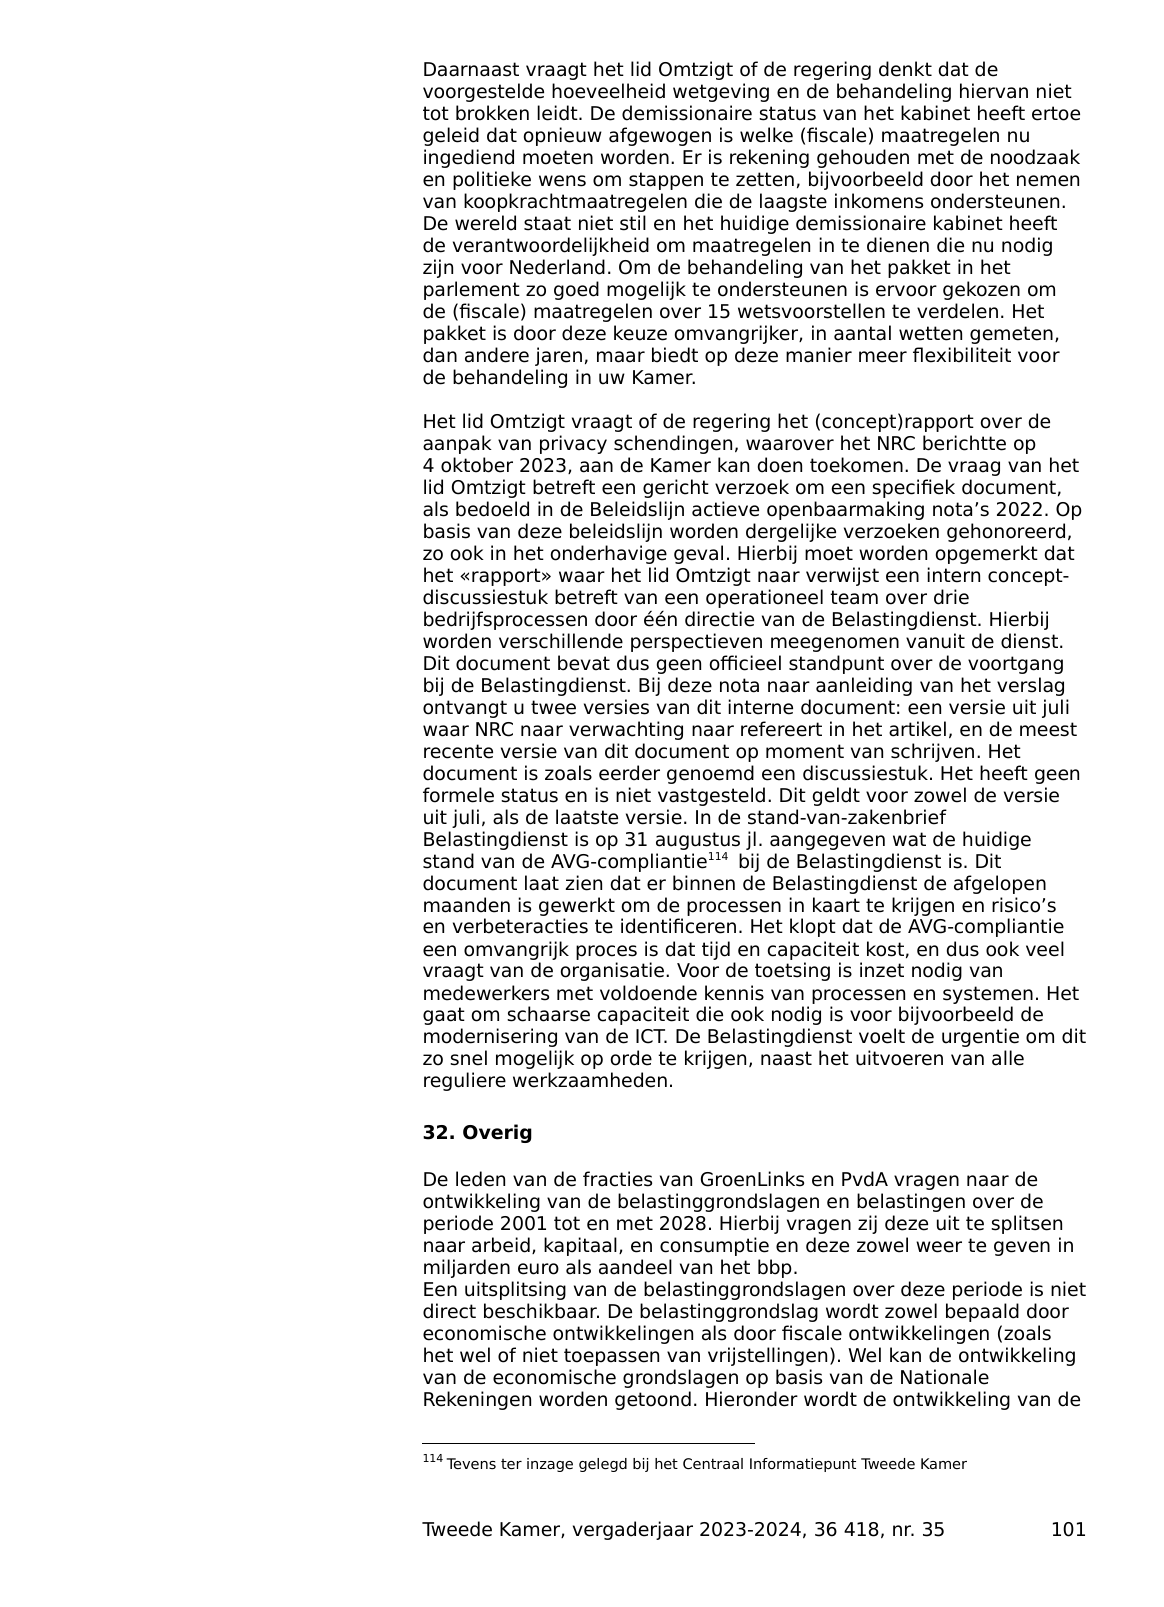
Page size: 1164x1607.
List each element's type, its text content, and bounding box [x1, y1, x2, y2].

text Tevens ter inzage gelegd bij het Centraal Informatiepunt Tweede Kamer [422, 1452, 1087, 1474]
text Daarnaast vraagt het lid Omtzigt of de regering denkt dat de voorgestelde hoeveelheid wetgeving en de behandeling hiervan niet tot brokken leidt. De demissionaire status van het kabinet heeft ertoe geleid dat opnieuw afgewogen is welke (fiscale) maatregelen nu ingediend moeten worden. Er is rekening gehouden met de noodzaak en politieke wens om stappen te zetten, bijvoorbeeld door het nemen van koopkrachtmaatregelen die de laagste inkomens ondersteunen. De wereld staat niet stil en het huidige demissionaire kabinet heeft de verantwoordelijkheid om maatregelen in te dienen die nu nodig zijn voor Nederland. Om de behandeling van het pakket in het parlement zo goed mogelijk te ondersteunen is ervoor gekozen om de (fiscale) maatregelen over 15 wetsvoorstellen te verdelen. Het pakket is door deze keuze omvangrijker, in aantal wetten gemeten, dan andere jaren, maar biedt op deze manier meer flexibiliteit voor de behandeling in uw Kamer. [422, 59, 1087, 389]
subtitle 32. Overig [422, 1122, 1087, 1144]
text Een uitsplitsing van de belastinggrondslagen over deze periode is niet direct beschikbaar. De belastinggrondslag wordt zowel bepaald door economische ontwikkelingen als door fiscale ontwikkelingen (zoals het wel of niet toepassen van vrijstellingen). Wel kan de ontwikkeling van de economische grondslagen op basis van de Nationale Rekeningen worden getoond. Hieronder wordt de ontwikkeling van de [422, 1279, 1087, 1411]
text Het lid Omtzigt vraagt of de regering het (concept)rapport over de aanpak van privacy schendingen, waarover het NRC berichtte op 4 oktober 2023, aan de Kamer kan doen toekomen. De vraag van het lid Omtzigt betreft een gericht verzoek om een specifiek document, als bedoeld in de Beleidslijn actieve openbaarmaking nota’s 2022. Op basis van deze beleidslijn worden dergelijke verzoeken gehonoreerd, zo ook in het onderhavige geval. Hierbij moet worden opgemerkt dat het «rapport» waar het lid Omtzigt naar verwijst een intern concept-discussiestuk betreft van een operationeel team over drie bedrijfsprocessen door één directie van de Belastingdienst. Hierbij worden verschillende perspectieven meegenomen vanuit de dienst. Dit document bevat dus geen officieel standpunt over de voortgang bij de Belastingdienst. Bij deze nota naar aanleiding van het verslag ontvangt u twee versies van dit interne document: een versie uit juli waar NRC naar verwachting naar refereert in het artikel, en de meest recente versie van dit document op moment van schrijven. Het document is zoals eerder genoemd een discussiestuk. Het heeft geen formele status en is niet vastgesteld. Dit geldt voor zowel de versie uit juli, als de laatste versie. In de stand-van-zakenbrief Belastingdienst is op 31 augustus jl. aangegeven wat de huidige stand van de AVG-compliantie bij de Belastingdienst is. Dit document laat zien dat er binnen de Belastingdienst de afgelopen maanden is gewerkt om de processen in kaart te krijgen en risico’s en verbeteracties te identificeren. Het klopt dat de AVG-compliantie een omvangrijk proces is dat tijd en capaciteit kost, en dus ook veel vraagt van de organisatie. Voor de toetsing is inzet nodig van medewerkers met voldoende kennis van processen en systemen. Het gaat om schaarse capaciteit die ook nodig is voor bijvoorbeeld de modernisering van de ICT. De Belastingdienst voelt de urgentie om dit zo snel mogelijk op orde te krijgen, naast het uitvoeren van alle reguliere werkzaamheden. [422, 411, 1087, 1092]
text De leden van de fracties van GroenLinks en PvdA vragen naar de ontwikkeling van de belastinggrondslagen en belastingen over de periode 2001 tot en met 2028. Hierbij vragen zij deze uit te splitsen naar arbeid, kapitaal, en consumptie en deze zowel weer te geven in miljarden euro als aandeel van het bbp. [422, 1169, 1087, 1279]
